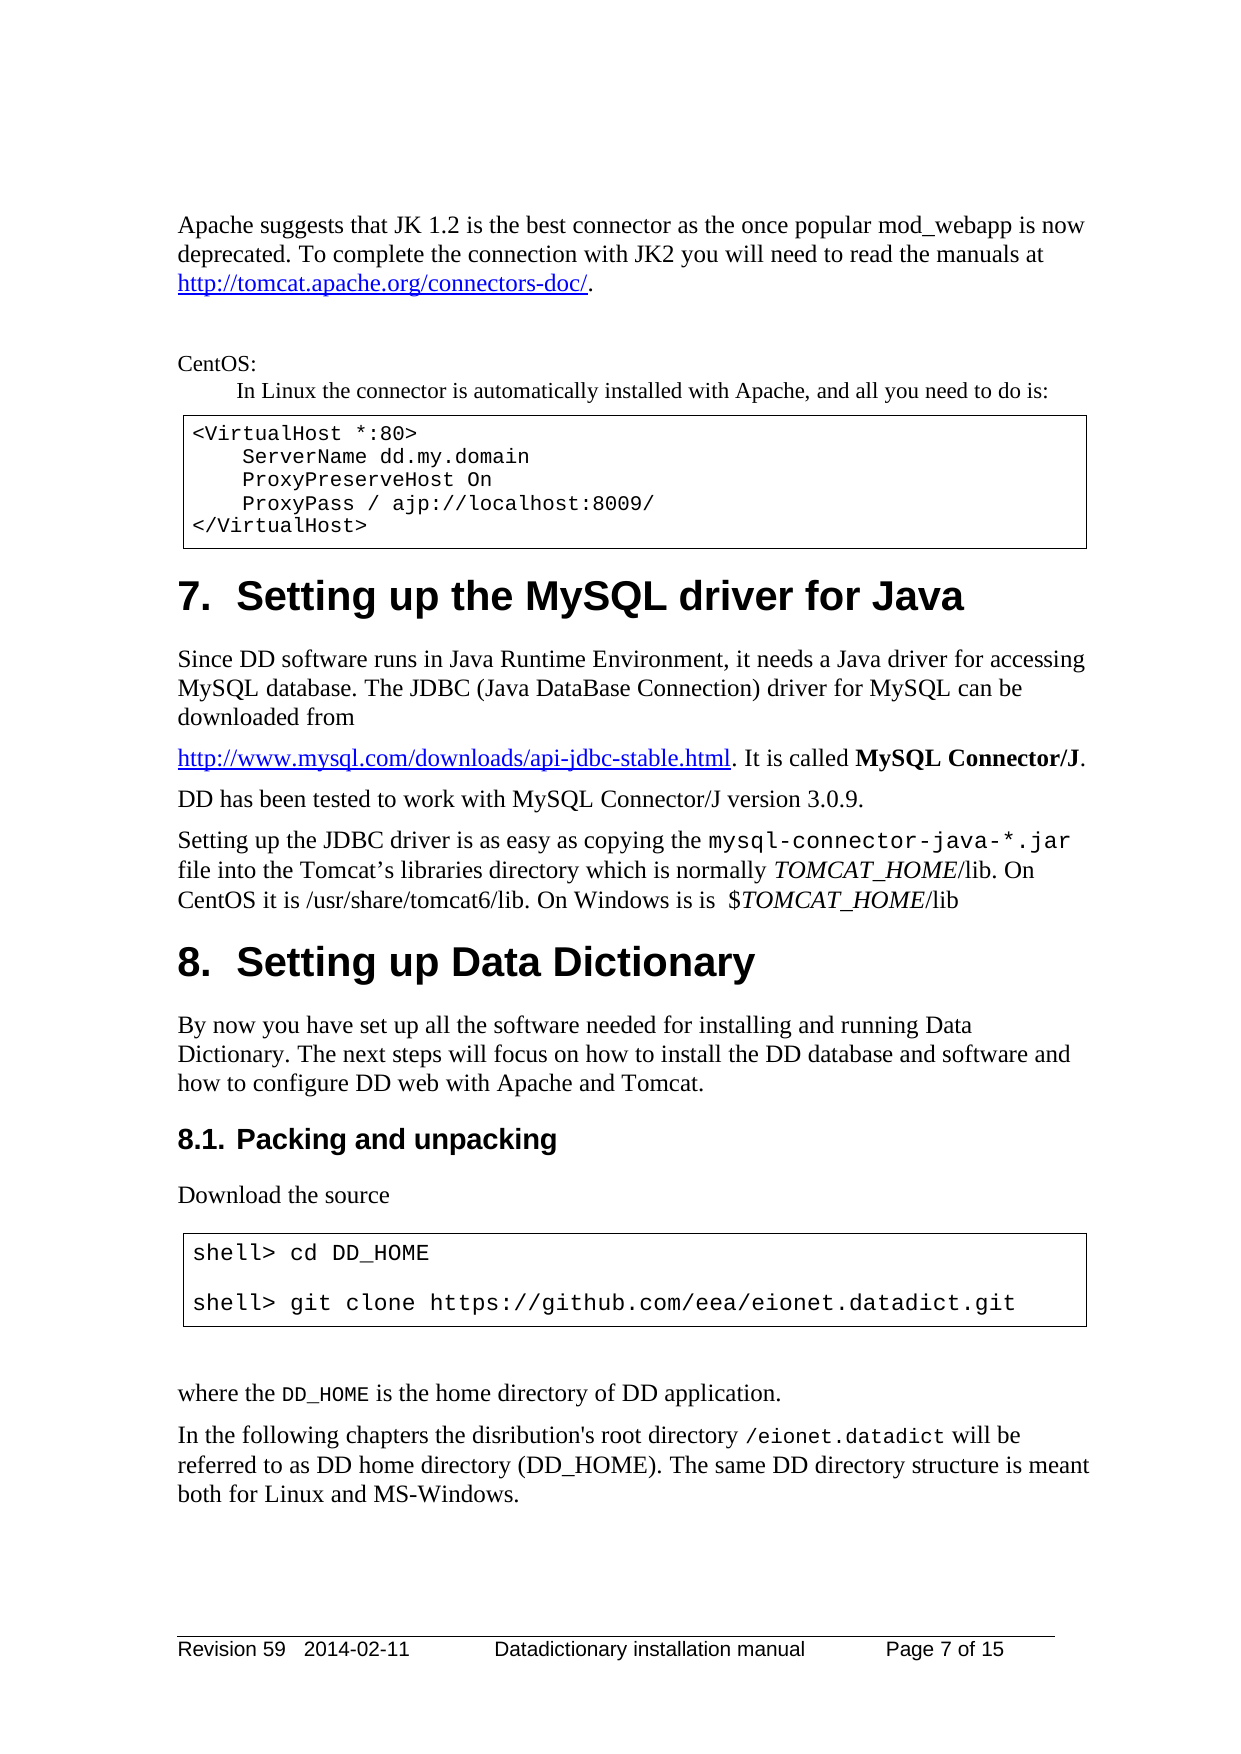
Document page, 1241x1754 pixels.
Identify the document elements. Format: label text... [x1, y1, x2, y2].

text Apache suggests that JK 1.2 is the best connector as the once popular mod_webapp is now deprecated. To complete the connection with JK2 you will need to read the manuals at http://tomcat.apache.org/connectors-doc/. [177, 210, 1092, 297]
subtitle CentOS: [177, 350, 1092, 377]
text In the following chapters the disribution's root directory /eionet.datadict will be referred to as DD home directory (DD_HOME). The same DD directory structure is meant both for Linux and MS-Windows. [177, 1420, 1092, 1508]
text Since DD software runs in Java Runtime Environment, it needs a Java driver for accessing MySQL database. The JDBC (Java DataBase Connection) driver for MySQL can be downloaded from [177, 644, 1092, 731]
text By now you have set up all the software needed for installing and running Data Dictionary. The next steps will focus on how to install the DD database and software and how to configure DD web with Apache and Tomcat. [177, 1010, 1092, 1097]
text Download the source [177, 1180, 1092, 1209]
subtitle Packing and unpacking [177, 1122, 1092, 1155]
text Setting up the JDBC driver is as easy as copying the mysql-connector-java-*.jar file into the Tomcat’s libraries directory which is normally TOMCAT_HOME/lib. On CentOS it is /usr/share/tomcat6/lib. On Windows is is $TOMCAT_HOME/lib [177, 825, 1092, 913]
subtitle Setting up Data Dictionary [177, 937, 1092, 985]
list In Linux the connector is automatically installed with Apache, and all you need to do is: [236, 377, 1092, 403]
text DD has been tested to work with MySQL Connector/J version 3.0.9. [177, 784, 1092, 813]
subtitle Setting up the MySQL driver for Java [177, 571, 1092, 619]
text http://www.mysql.com/downloads/api-jdbc-stable.html. It is called MySQL Connector/J. [177, 743, 1092, 772]
text shell> cd DD_HOME [184, 1234, 1086, 1268]
text where the DD_HOME is the home directory of DD application. [177, 1378, 1092, 1408]
text <VirtualHost *:80> ServerName dd.my.domain ProxyPreserveHost On ProxyPass / ajp://localhost:8009/ </VirtualHost> [184, 416, 1086, 548]
text shell> git clone https://github.com/eea/eionet.datadict.git [184, 1282, 1086, 1326]
